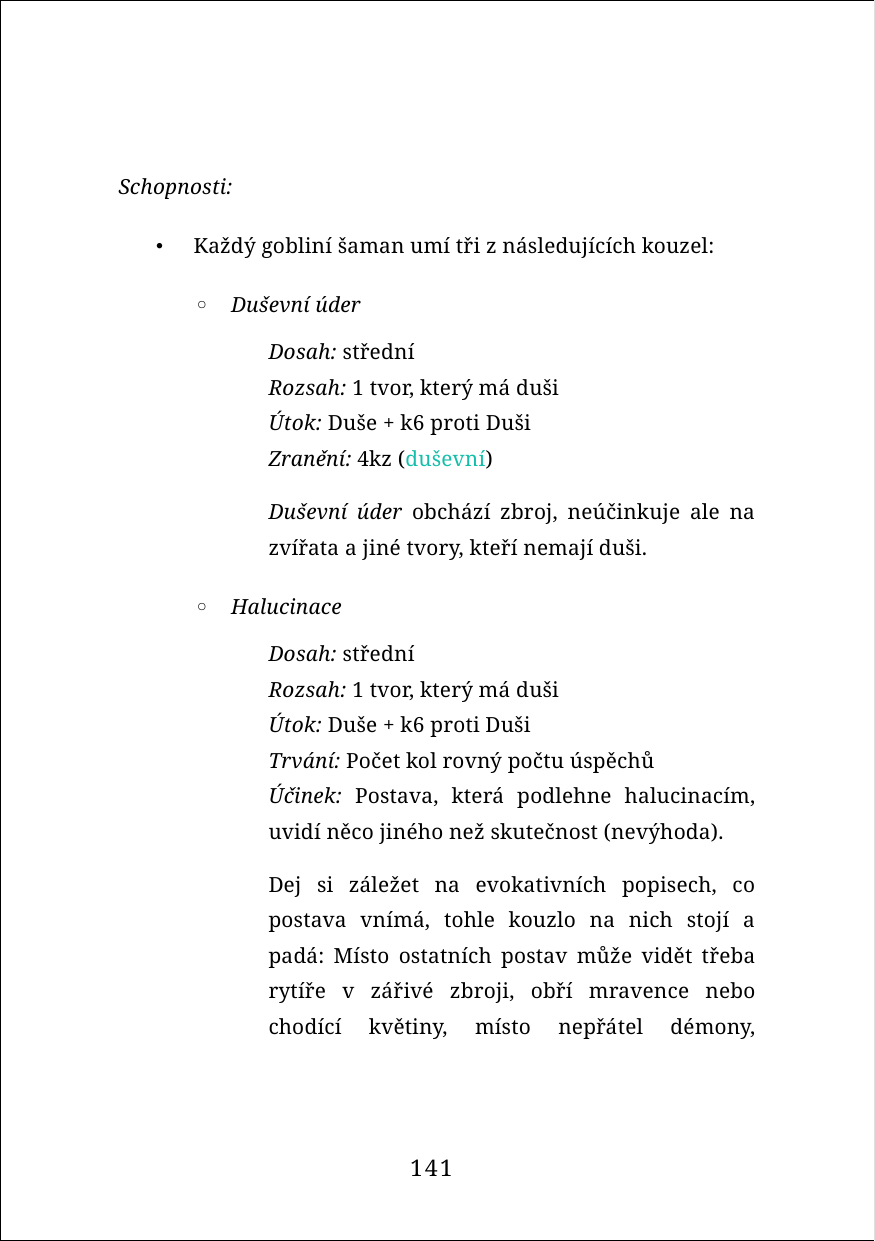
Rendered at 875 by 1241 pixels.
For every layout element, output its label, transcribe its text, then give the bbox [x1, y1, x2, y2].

list Každý gobliní šaman umí tři z následujících kouzel: [156, 231, 756, 259]
list Dej si záležet na evokativních popisech, co postava vnímá, tohle kouzlo na nich stojí a padá: Místo ostatních postav může vidět třeba rytíře v zářivé zbroji, obří mravence nebo chodící květiny, místo nepřátel démony, [231, 870, 756, 1041]
text Schopnosti: [118, 172, 756, 200]
list Duševní úder obchází zbroj, neúčinkuje ale na zvířata a jiné tvory, kteří nemají duši. [231, 497, 756, 561]
list Halucinace [193, 592, 756, 620]
list Dosah: střední Rozsah: 1 tvor, který má duši Útok: Duše + k6 proti Duši Zranění: 4kz (duševní) [231, 337, 756, 472]
list Duševní úder [193, 290, 756, 318]
list Dosah: střední Rozsah: 1 tvor, který má duši Útok: Duše + k6 proti Duši Trvání: Počet kol rovný počtu úspěchů Účinek: Postava, která podlehne halucinacím, uvidí něco jiného než skutečnost (nevýhoda). [231, 639, 756, 845]
